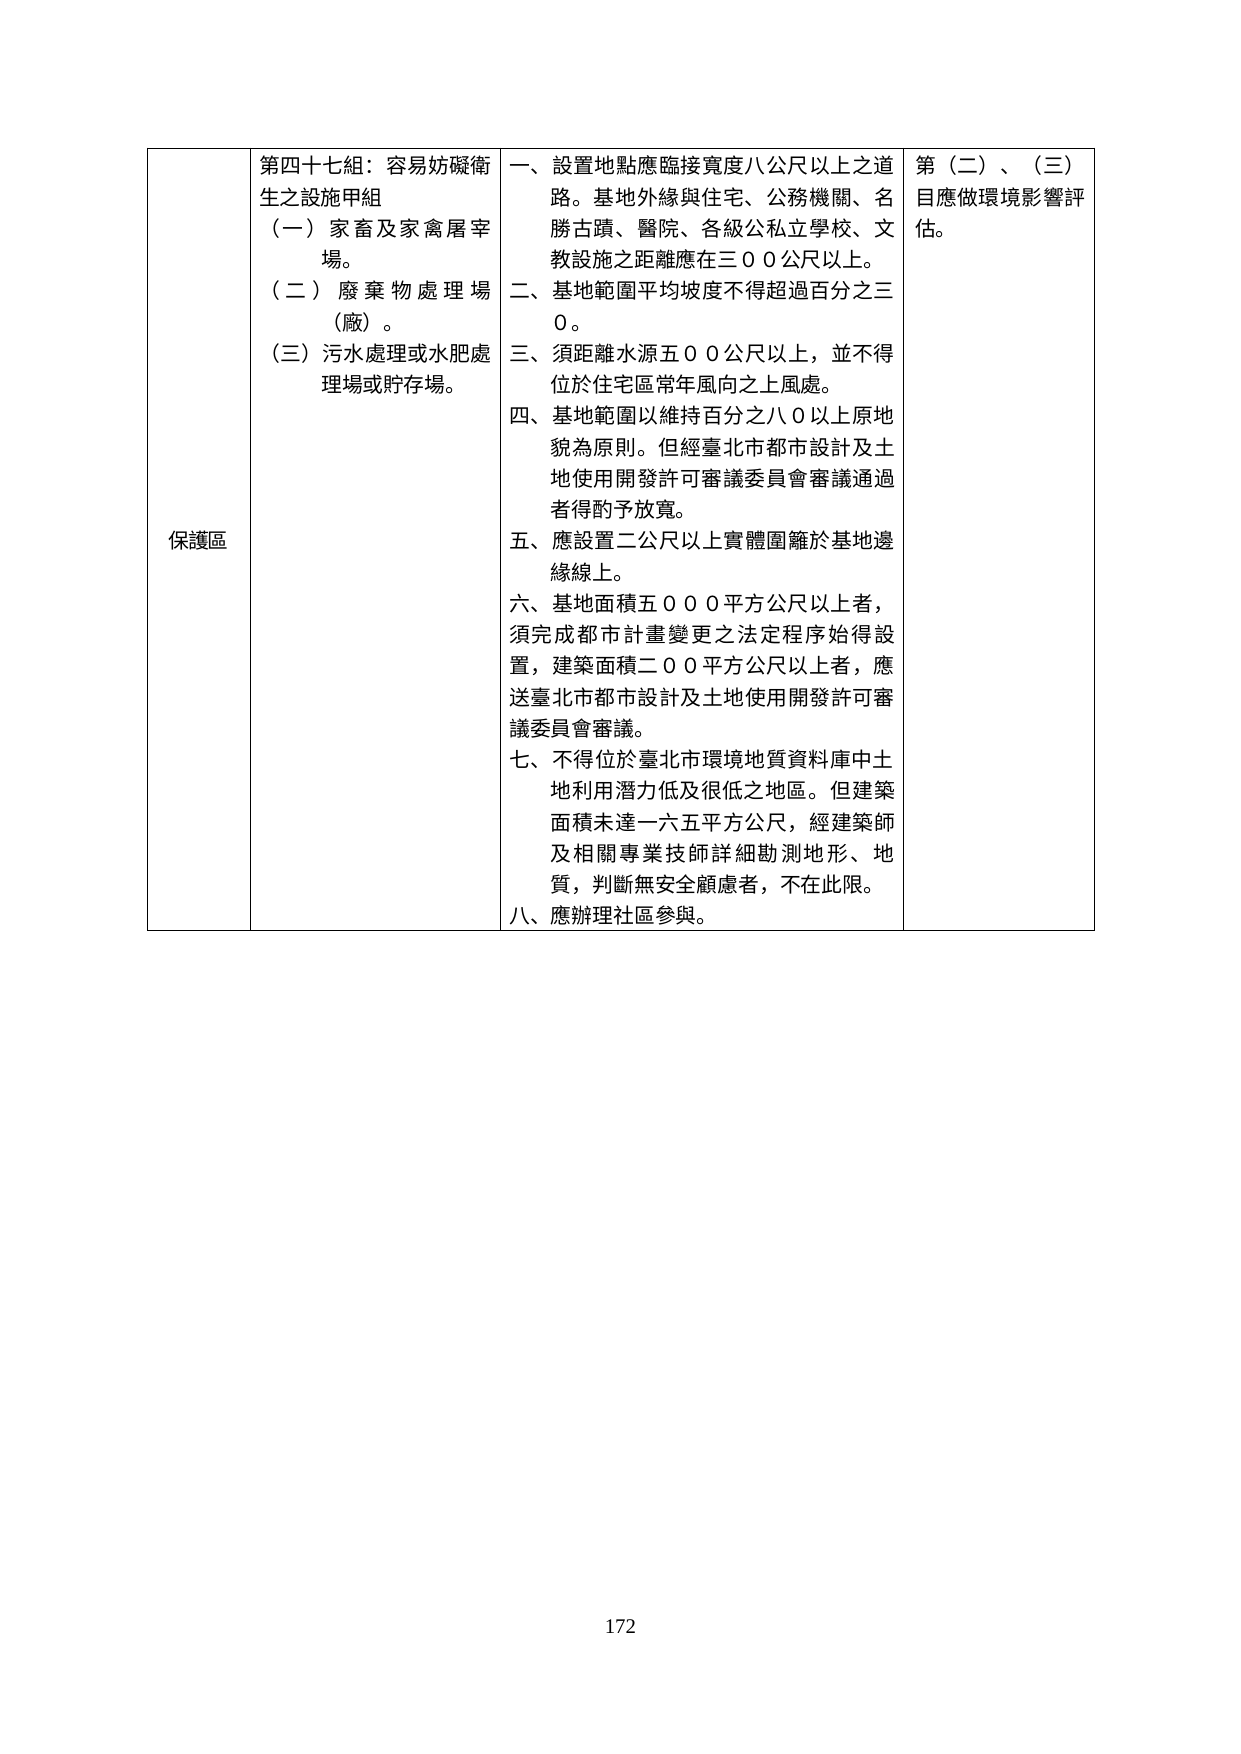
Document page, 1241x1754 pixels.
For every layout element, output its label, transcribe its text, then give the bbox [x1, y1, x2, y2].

table_cell 保護區 [148, 149, 250, 930]
table_cell 第四十七組：容易妨礙衛生之設施甲組 （一）家畜及家禽屠宰場。 （二）廢棄物處理場（廠）。 （三）污水處理或水肥處理場或貯存場。 [251, 149, 500, 930]
table_cell 一、設置地點應臨接寬度八公尺以上之道路。基地外緣與住宅、公務機關、名勝古蹟、醫院、各級公私立學校、文教設施之距離應在三００公尺以上。 二、基地範圍平均坡度不得超過百分之三０。 三、須距離水源五００公尺以上，並不得位於住宅區常年風向之上風處。 四、基地範圍以維持百分之八０以上原地貌為原則。但經臺北市都市設計及土地使用開發許可審議委員會審議通過者得酌予放寬。 五、應設置二公尺以上實體圍籬於基地邊緣線上。 六、基地面積五０００平方公尺以上者，須完成都市計畫變更之法定程序始得設置，建築面積二００平方公尺以上者，應送臺北市都市設計及土地使用開發許可審議委員會審議。 七、不得位於臺北市環境地質資料庫中土地利用潛力低及很低之地區。但建築面積未達一六五平方公尺，經建築師及相關專業技師詳細勘測地形、地質，判斷無安全顧慮者，不在此限。 八、應辦理社區參與。 [501, 149, 903, 930]
table_cell 第（二）、（三）目應做環境影響評估。 [904, 149, 1094, 930]
